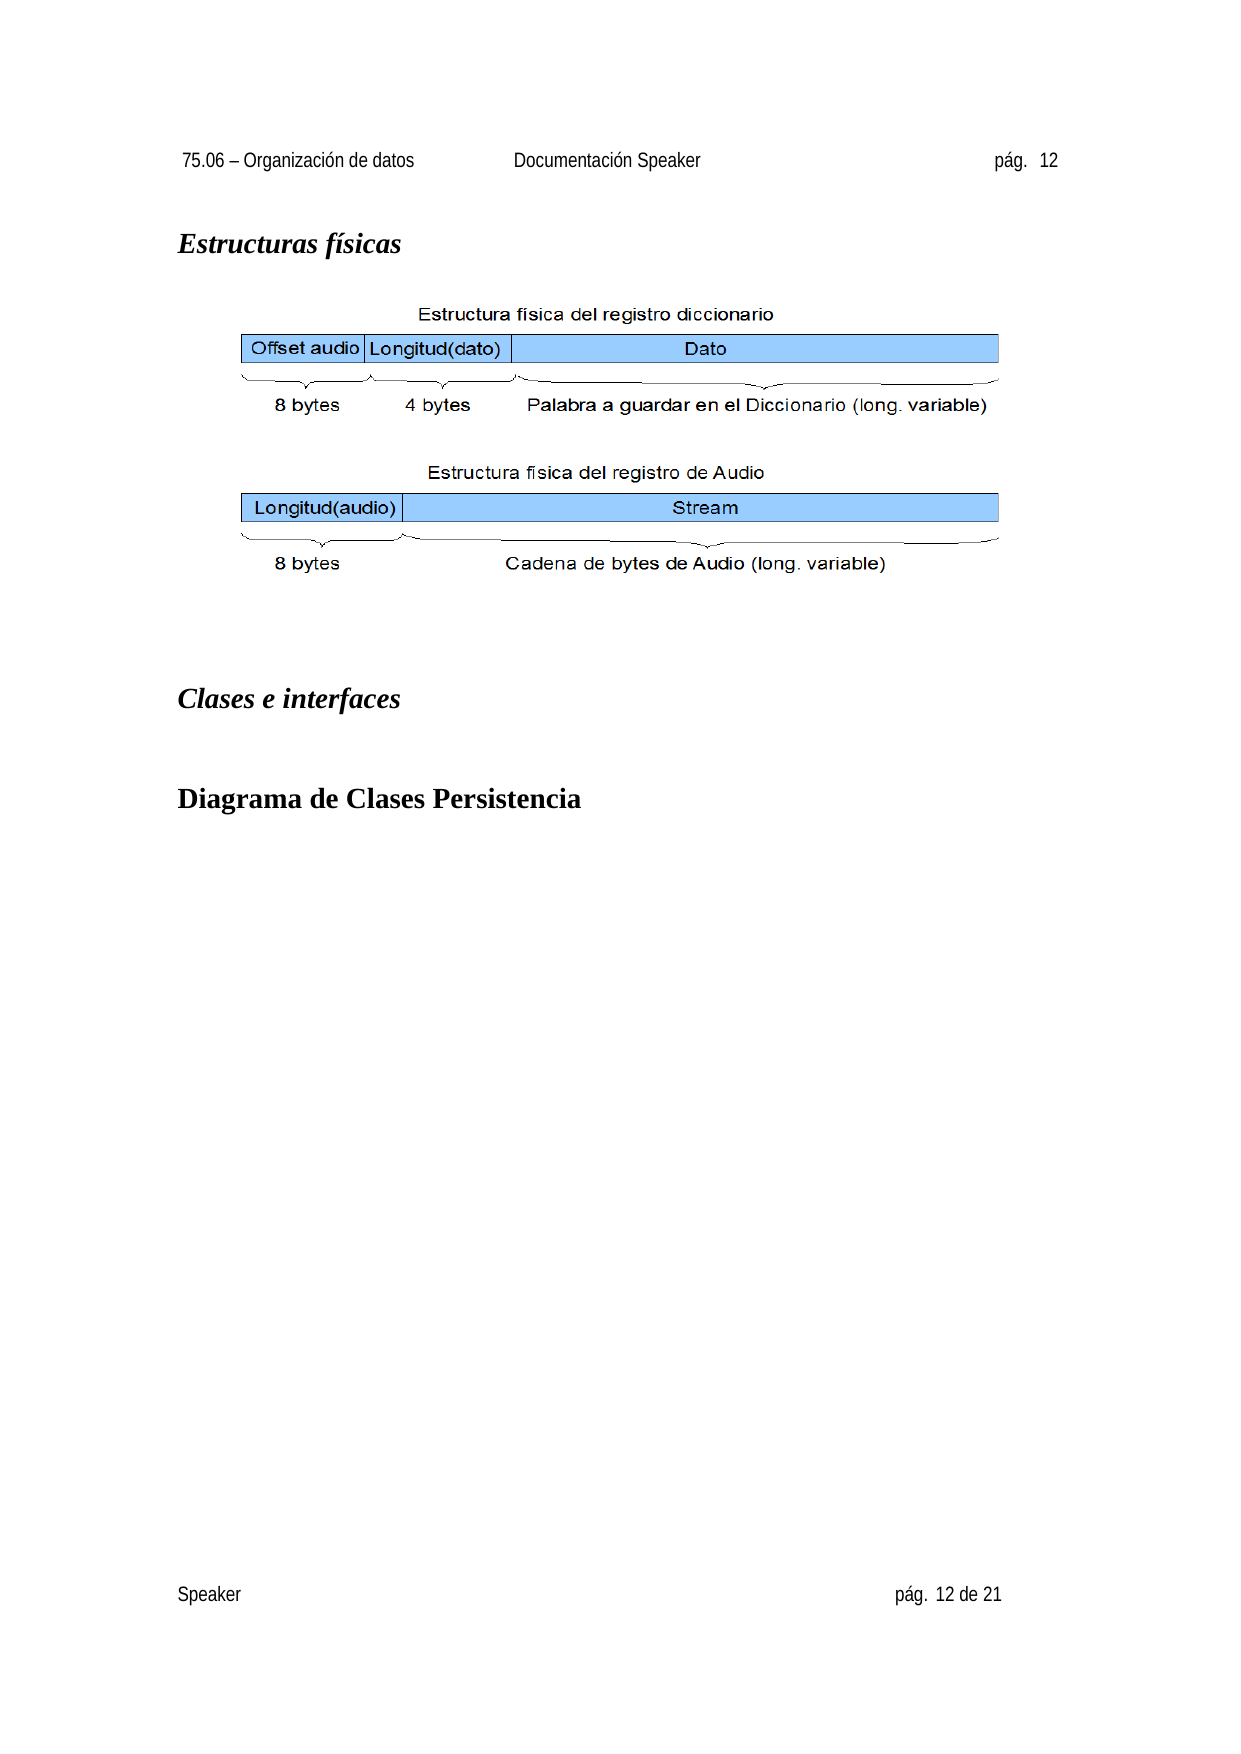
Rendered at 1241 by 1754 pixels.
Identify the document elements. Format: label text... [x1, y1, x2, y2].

picture [241, 300, 999, 600]
subtitle Estructuras físicas [177, 226, 1063, 259]
subtitle Clases e interfaces [177, 682, 1063, 715]
subtitle Diagrama de Clases Persistencia [177, 781, 1063, 815]
